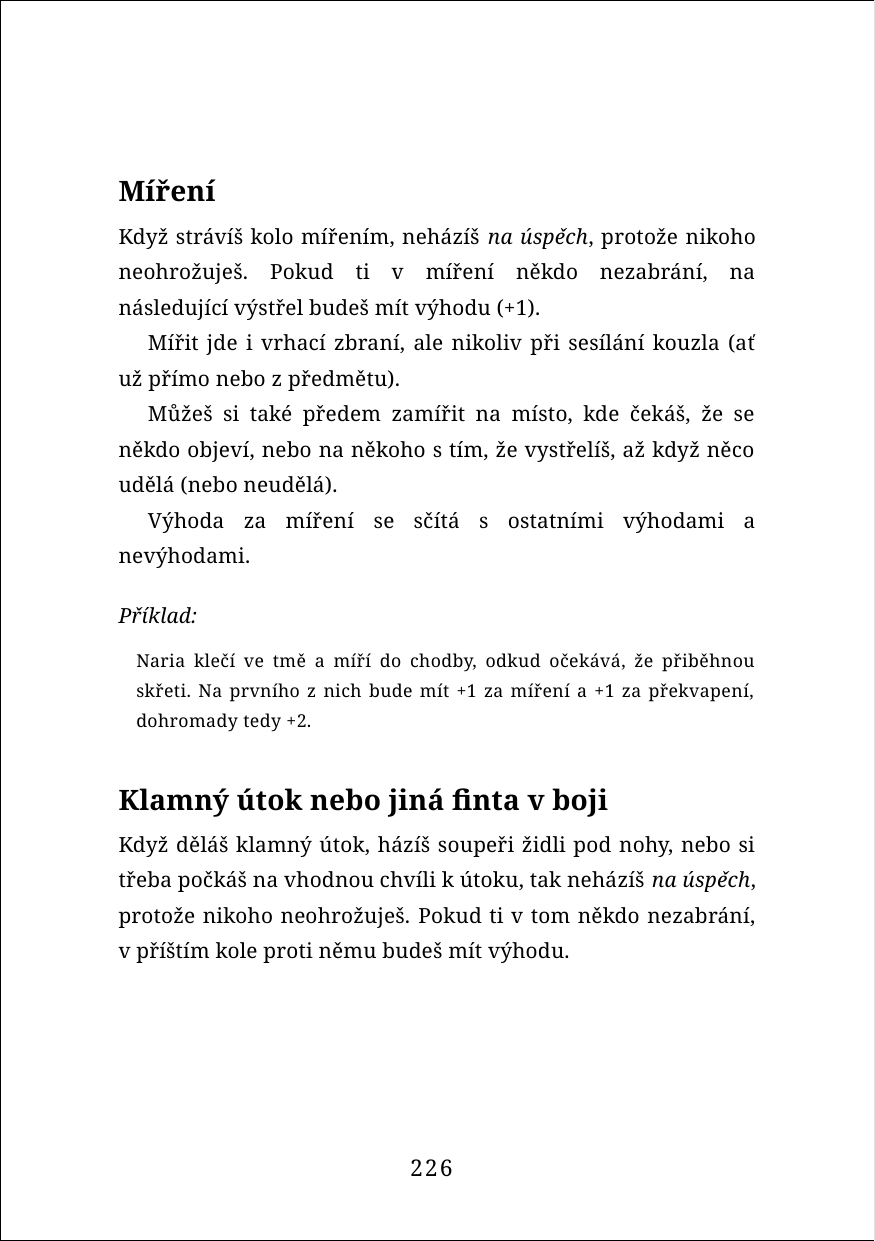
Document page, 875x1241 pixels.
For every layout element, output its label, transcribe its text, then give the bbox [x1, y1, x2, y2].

text Když strávíš kolo mířením, neházíš na úspěch, protože nikoho neohrožuješ. Pokud ti v míření někdo nezabrání, na následující výstřel budeš mít výhodu (+1). Mířit jde i vrhací zbraní, ale nikoliv při sesílání kouzla (ať už přímo nebo z předmětu). Můžeš si také předem zamířit na místo, kde čekáš, že se někdo objeví, nebo na někoho s tím, že vystřelíš, až když něco udělá (nebo neudělá). Výhoda za míření se sčítá s ostatními výhodami a nevýhodami. [118, 222, 756, 570]
subtitle Klamný útok nebo jiná finta v boji [118, 780, 756, 818]
subtitle Míření [118, 172, 756, 210]
text Příklad: [118, 601, 756, 629]
text Když děláš klamný útok, házíš soupeři židli pod nohy, nebo si třeba počkáš na vhodnou chvíli k útoku, tak neházíš na úspěch, protože nikoho neohrožuješ. Pokud ti v tom někdo nezabrání, v příštím kole proti němu budeš mít výhodu. [118, 830, 756, 965]
text Naria klečí ve tmě a míří do chodby, odkud očekává, že přiběhnou skřeti. Na prvního z nich bude mít +1 za míření a +1 za překvapení, dohromady tedy +2. [136, 648, 756, 733]
